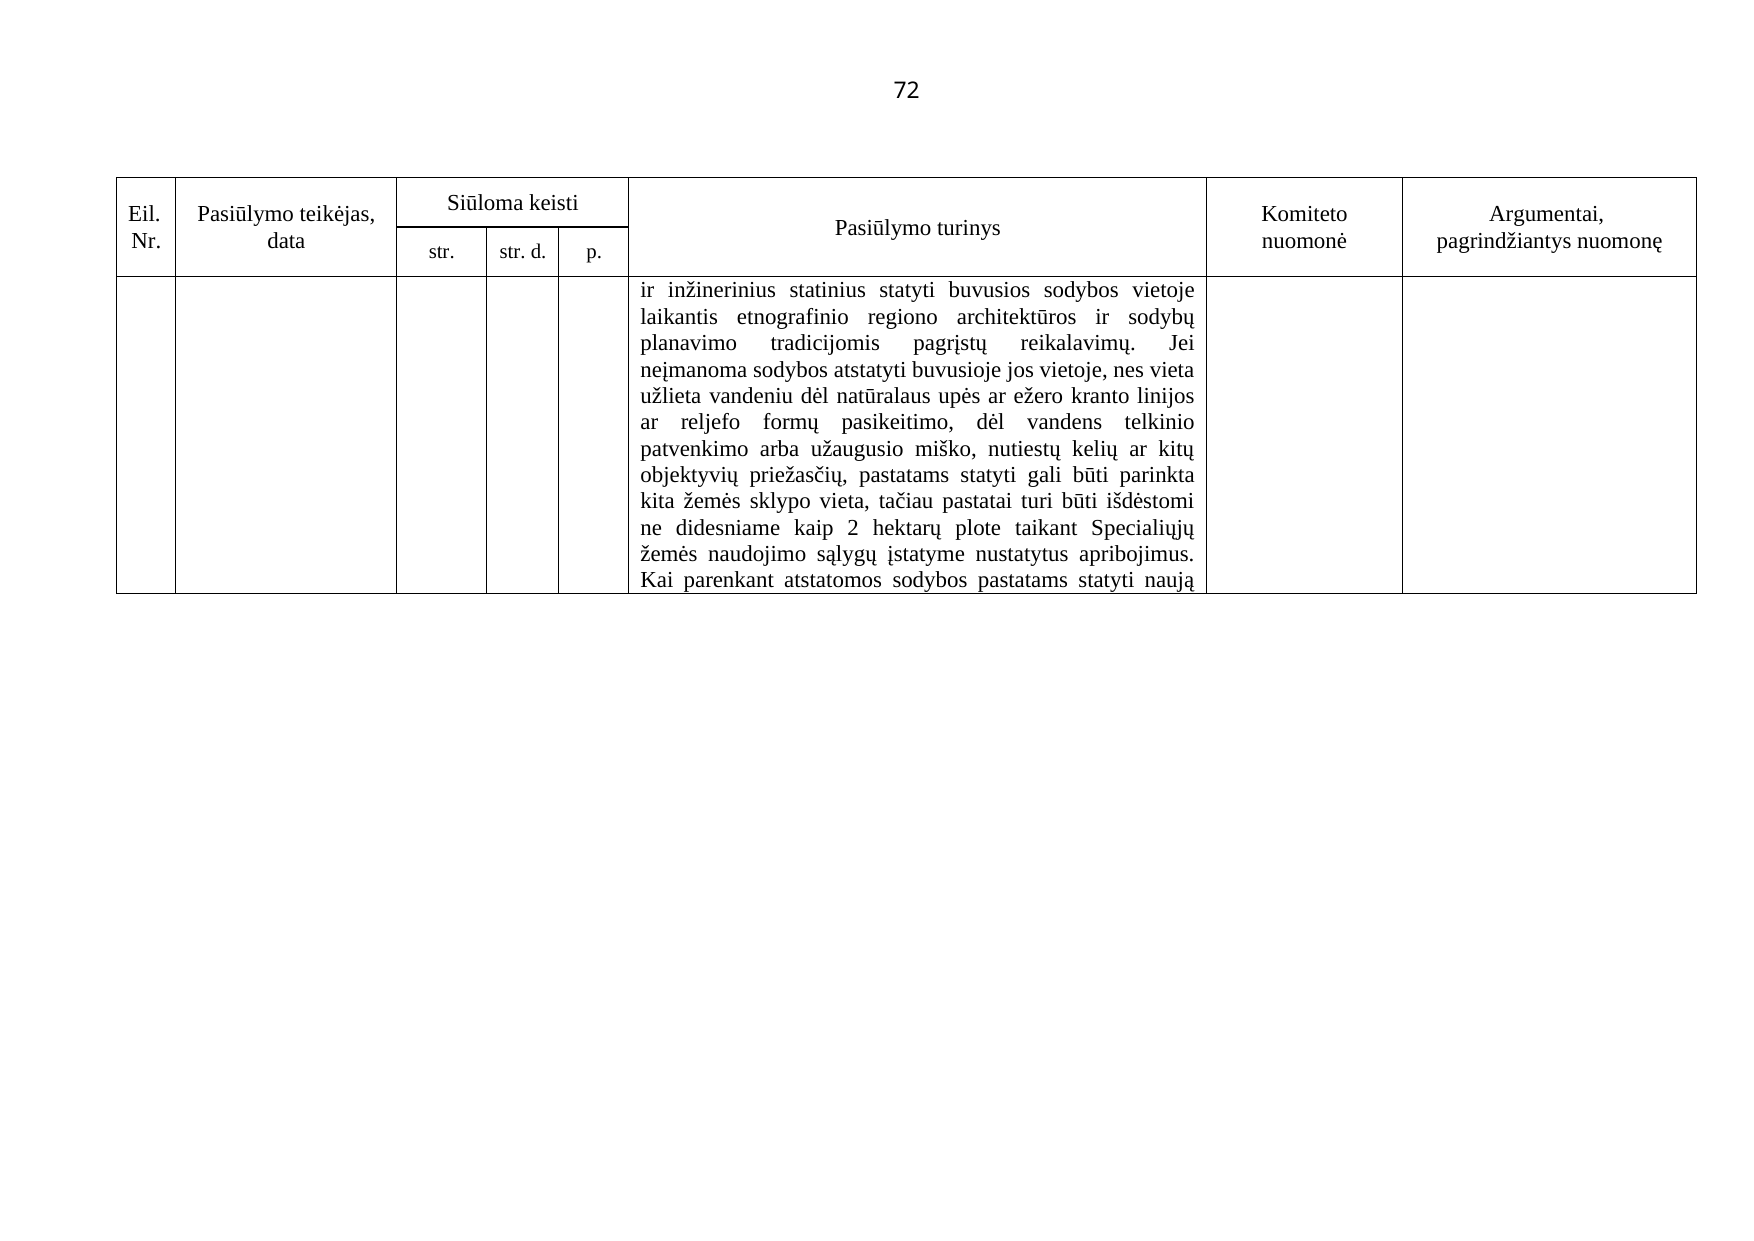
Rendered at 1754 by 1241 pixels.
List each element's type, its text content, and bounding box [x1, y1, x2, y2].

table_cell str. d. [487, 228, 558, 276]
table_header Eil. Nr. [117, 178, 175, 276]
table_header Pasiūlymo teikėjas, data [176, 178, 396, 276]
table_cell ir inžinerinius statinius statyti buvusios sodybos vietoje laikantis etnografinio regiono architektūros ir sodybų planavimo tradicijomis pagrįstų reikalavimų. Jei neįmanoma sodybos atstatyti buvusioje jos vietoje, nes vieta užlieta vandeniu dėl natūralaus upės ar ežero kranto linijos ar reljefo formų pasikeitimo, dėl vandens telkinio patvenkimo arba užaugusio miško, nutiestų kelių ar kitų objektyvių priežasčių, pastatams statyti gali būti parinkta kita žemės sklypo vieta, tačiau pastatai turi būti išdėstomi ne didesniame kaip 2 hektarų plote taikant Specialiųjų žemės naudojimo sąlygų įstatyme nustatytus apribojimus. Kai parenkant atstatomos sodybos pastatams statyti naują [629, 277, 1206, 593]
table_cell [487, 277, 558, 593]
table_cell [117, 277, 175, 593]
table_cell [1207, 277, 1402, 593]
table_cell str. [397, 228, 486, 276]
table_header Komiteto nuomonė [1207, 178, 1402, 276]
table_header Argumentai, pagrindžiantys nuomonę [1403, 178, 1696, 276]
table_cell [1403, 277, 1696, 593]
table_header Siūloma keisti [397, 178, 628, 226]
table_cell [176, 277, 396, 593]
table_cell p. [559, 228, 628, 276]
table_header Pasiūlymo turinys [629, 178, 1206, 276]
table_cell [559, 277, 628, 593]
table_cell [397, 277, 486, 593]
